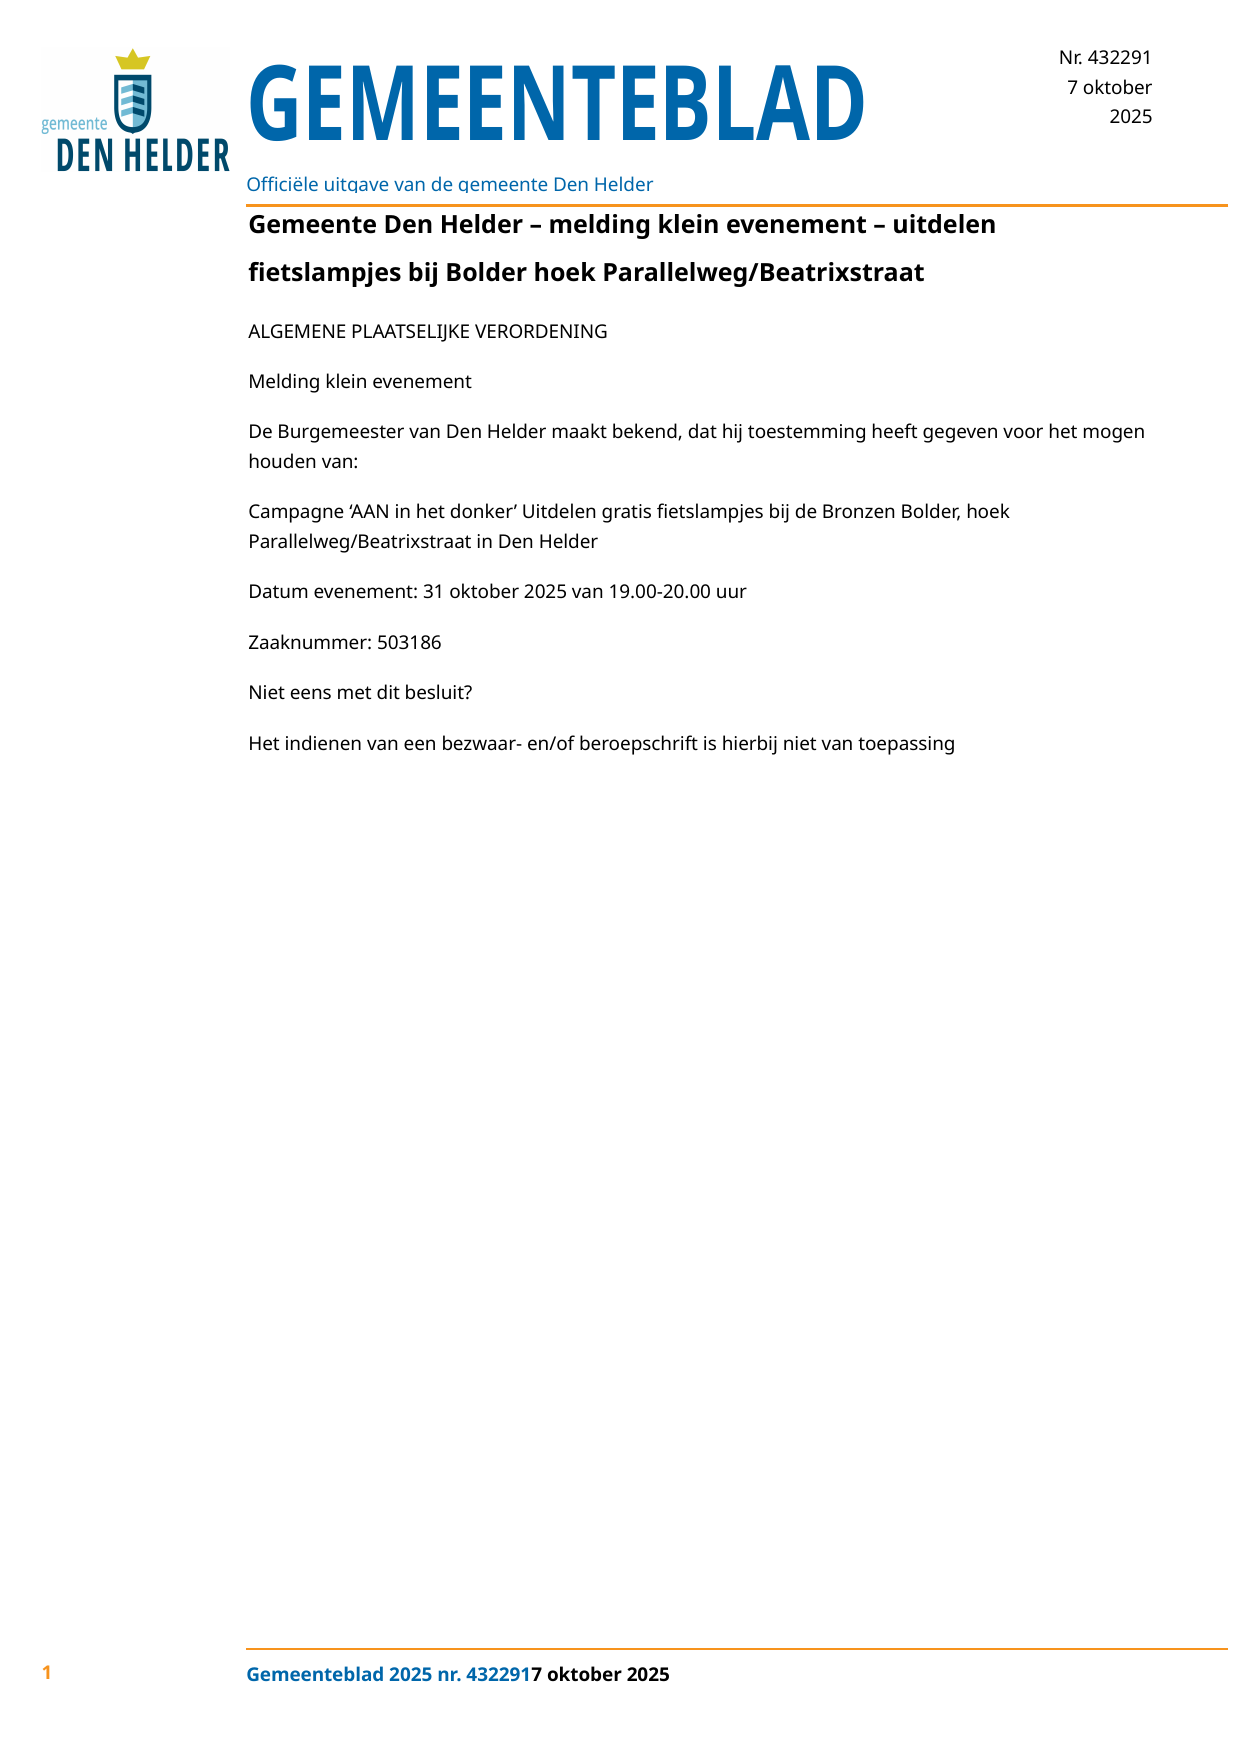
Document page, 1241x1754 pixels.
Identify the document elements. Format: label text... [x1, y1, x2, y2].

text Melding klein evenement [248, 368, 1152, 394]
picture [100, 154, 106, 172]
picture [220, 160, 224, 172]
picture [41, 47, 231, 172]
text Zaaknummer: 503186 [248, 629, 1152, 655]
text Niet eens met dit besluit? [248, 679, 1152, 705]
text Het indienen van een bezwaar- en/of beroepschrift is hierbij niet van toepassing [248, 730, 1152, 756]
picture [130, 157, 135, 172]
text Campagne ‘AAN in het donker’ Uitdelen gratis fietslampjes bij de Bronzen Bolder, hoek Parallelweg/Beatrixstraat in Den Helder [248, 499, 1152, 554]
text Gemeente Den Helder – melding klein evenement – uitdelen fietslampjes bij Bolder hoek Parallelweg/Beatrixstraat [248, 207, 1152, 288]
text De Burgemeester van Den Helder maakt bekend, dat hij toestemming heeft gegeven voor het mogen houden van: [248, 419, 1152, 474]
picture [63, 144, 68, 165]
picture [182, 144, 187, 165]
text ALGEMENE PLAATSELIJKE VERORDENING [248, 318, 1152, 344]
text Datum evenement: 31 oktober 2025 van 19.00-20.00 uur [248, 579, 1152, 604]
